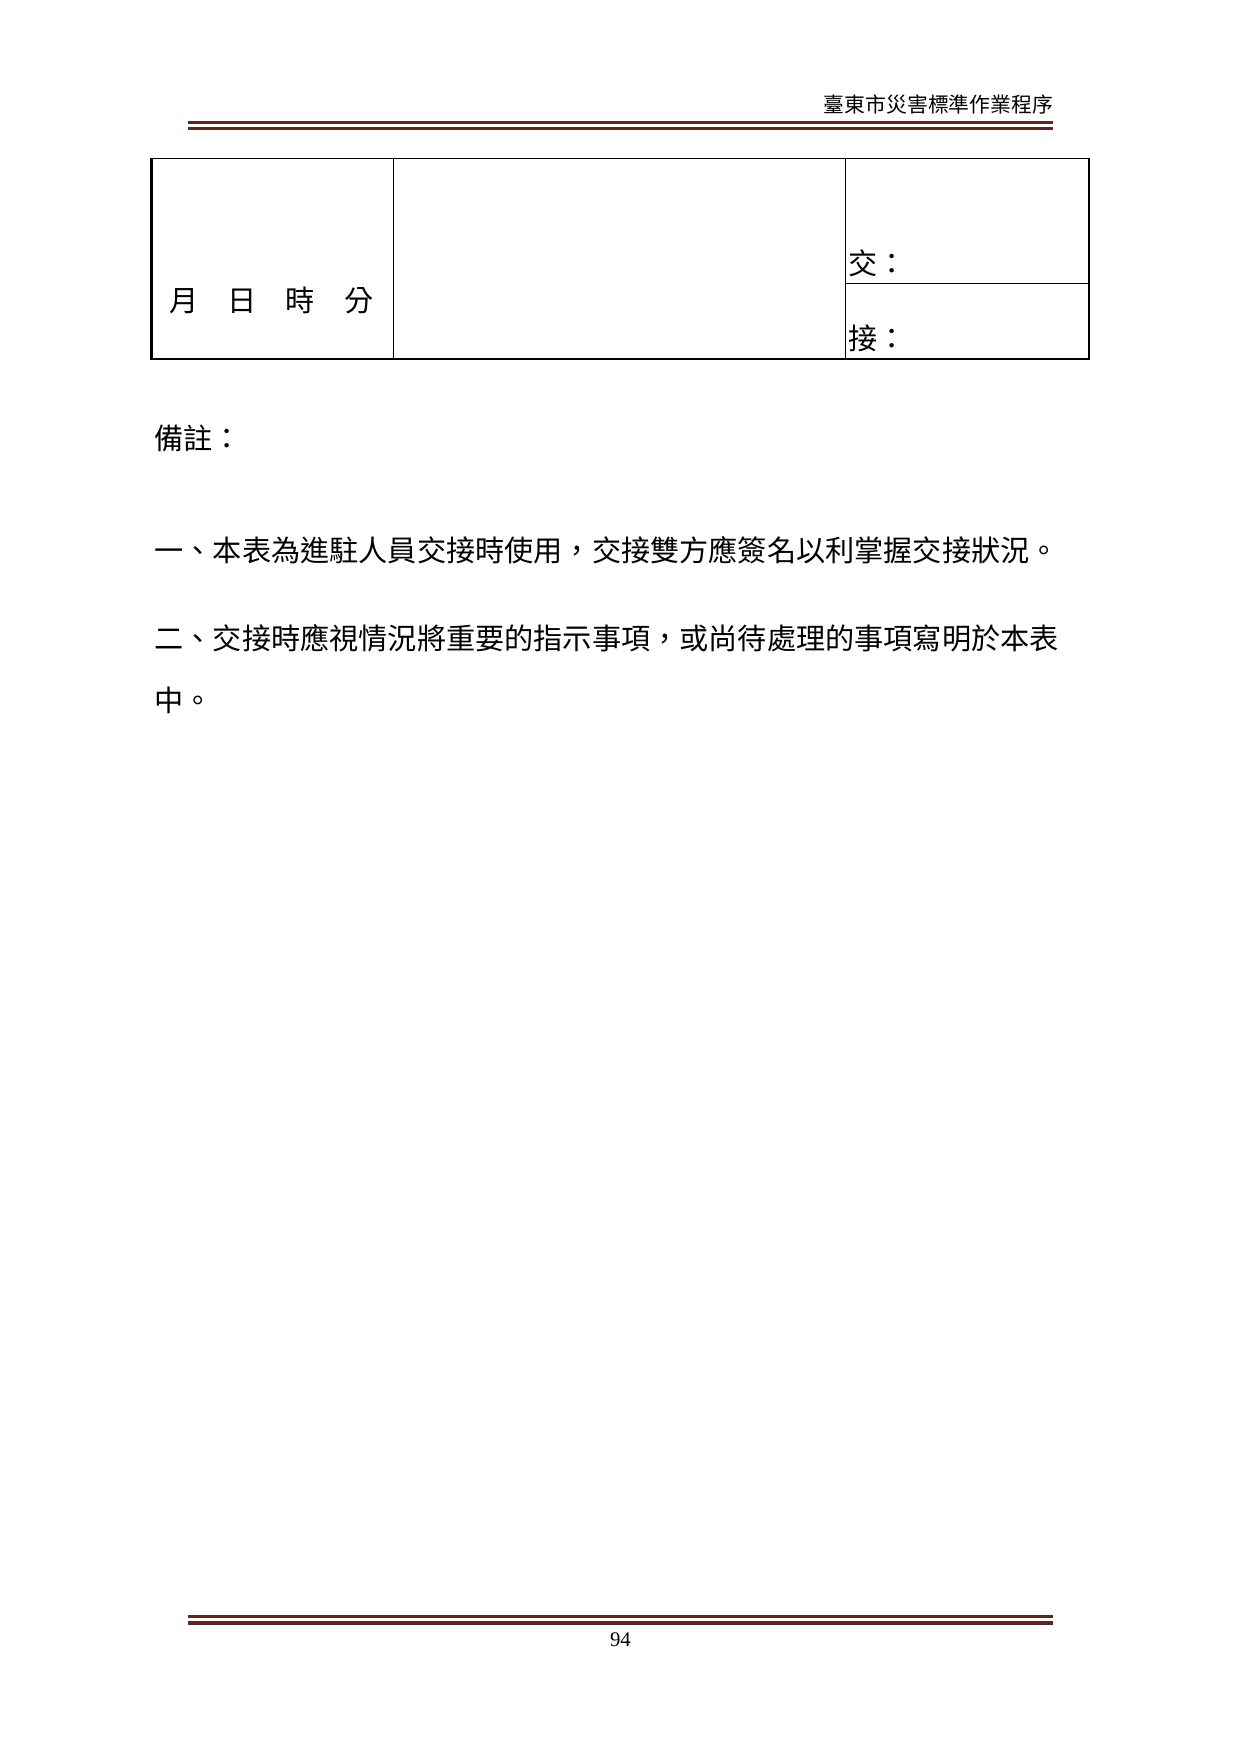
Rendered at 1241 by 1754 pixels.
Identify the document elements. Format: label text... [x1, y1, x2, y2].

table_cell 二、交接時應視情況將重要的指示事項，或尚待處理的事項寫明於本表中。 [151, 570, 1089, 720]
table_cell [394, 159, 845, 357]
table_cell 月 日 時 分 [153, 159, 393, 357]
table_cell 交： [846, 159, 1088, 282]
table_cell 備註： [151, 360, 1089, 457]
table_cell 一、本表為進駐人員交接時使用，交接雙方應簽名以利掌握交接狀況。 [151, 458, 1089, 570]
table_cell 接： [846, 284, 1088, 357]
